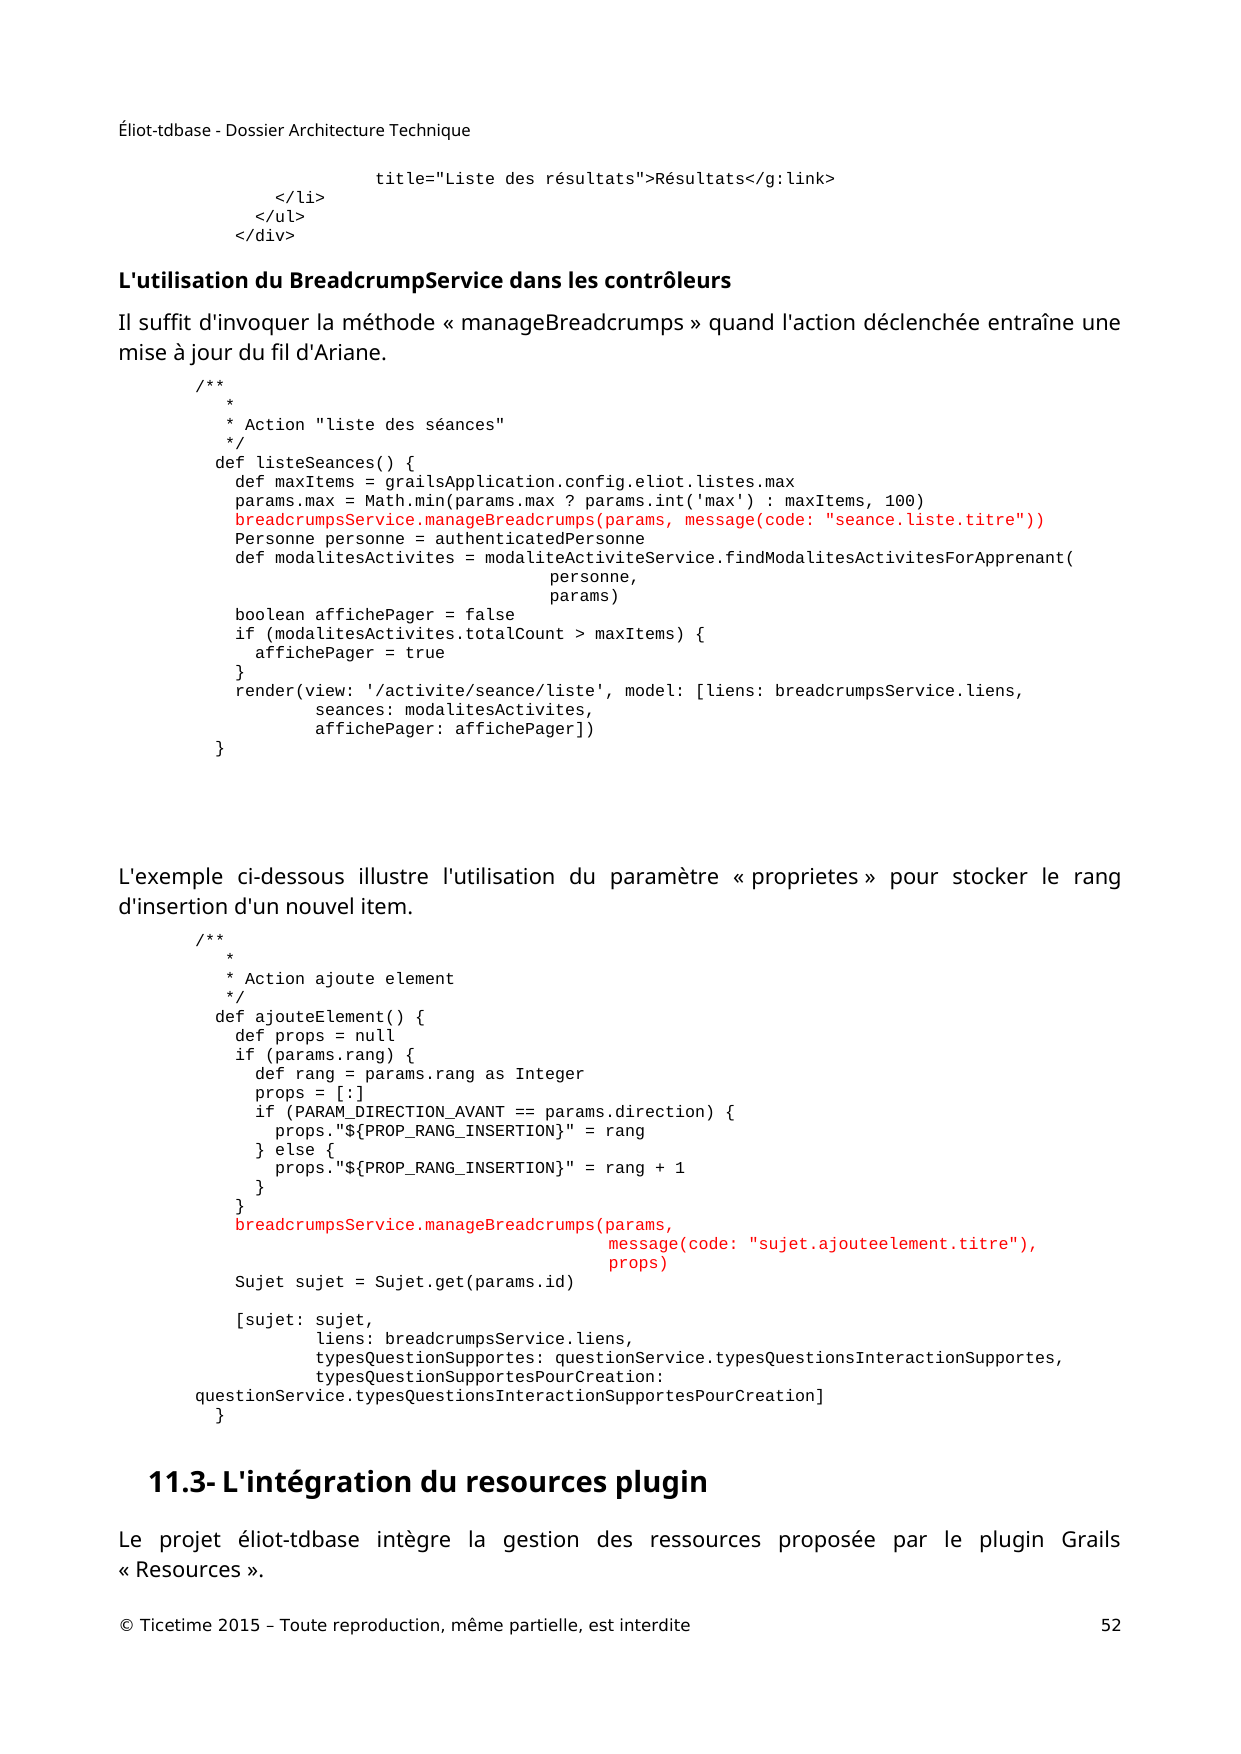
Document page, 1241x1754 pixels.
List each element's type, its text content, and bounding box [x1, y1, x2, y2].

text params.max = Math.min(params.max ? params.int('max') : maxItems, 100) [195, 493, 1122, 512]
text } [195, 1179, 1122, 1198]
text typesQuestionSupportesPourCreation: questionService.typesQuestionsInteractionSupportesPourCreation] [195, 1368, 1122, 1406]
text affichePager = true [195, 644, 1122, 663]
text typesQuestionSupportes: questionService.typesQuestionsInteractionSupportes, [195, 1349, 1122, 1368]
text message(code: "sujet.ajouteelement.titre"), [195, 1236, 1122, 1255]
text [sujet: sujet, [195, 1312, 1122, 1331]
text </ul> [195, 208, 1122, 227]
text /** [195, 379, 1122, 398]
subtitle L'intégration du resources plugin [118, 1461, 1122, 1501]
text } [195, 1198, 1122, 1217]
text seances: modalitesActivites, [195, 701, 1122, 720]
text boolean affichePager = false [195, 606, 1122, 625]
text } else { [195, 1141, 1122, 1160]
text * Action ajoute element [195, 970, 1122, 989]
text title="Liste des résultats">Résultats</g:link> [195, 171, 1122, 189]
text def ajouteElement() { [195, 1008, 1122, 1027]
text Personne personne = authenticatedPersonne [195, 531, 1122, 549]
text props = [:] [195, 1084, 1122, 1103]
text def maxItems = grailsApplication.config.eliot.listes.max [195, 474, 1122, 493]
text def listeSeances() { [195, 455, 1122, 474]
text if (PARAM_DIRECTION_AVANT == params.direction) { [195, 1103, 1122, 1122]
text * [195, 398, 1122, 417]
text props."${PROP_RANG_INSERTION}" = rang + 1 [195, 1160, 1122, 1179]
text * Action "liste des séances" [195, 417, 1122, 436]
text liens: breadcrumpsService.liens, [195, 1331, 1122, 1349]
text } [195, 739, 1122, 758]
text /** [195, 932, 1122, 951]
text affichePager: affichePager]) [195, 720, 1122, 739]
text * [195, 951, 1122, 970]
text Sujet sujet = Sujet.get(params.id) [195, 1274, 1122, 1293]
text def props = null [195, 1027, 1122, 1046]
text </div> [195, 227, 1122, 246]
text } [195, 663, 1122, 682]
text */ [195, 436, 1122, 455]
text breadcrumpsService.manageBreadcrumps(params, [195, 1217, 1122, 1236]
text L'exemple ci-dessous illustre l'utilisation du paramètre « proprietes » pour stocker le rang d'insertion d'un nouvel item. [118, 861, 1122, 921]
text } [195, 1406, 1122, 1425]
text </li> [195, 189, 1122, 208]
text L'utilisation du BreadcrumpService dans les contrôleurs [118, 265, 1122, 295]
text props."${PROP_RANG_INSERTION}" = rang [195, 1122, 1122, 1141]
text breadcrumpsService.manageBreadcrumps(params, message(code: "seance.liste.titre")) [195, 512, 1122, 531]
text if (modalitesActivites.totalCount > maxItems) { [195, 625, 1122, 644]
text personne, params) [195, 568, 1122, 606]
text Il suffit d'invoquer la méthode « manageBreadcrumps » quand l'action déclenchée entraîne une mise à jour du fil d'Ariane. [118, 307, 1122, 367]
text */ [195, 989, 1122, 1008]
text if (params.rang) { [195, 1046, 1122, 1065]
text def modalitesActivites = modaliteActiviteService.findModalitesActivitesForApprenant( [195, 549, 1122, 568]
text render(view: '/activite/seance/liste', model: [liens: breadcrumpsService.liens, [195, 682, 1122, 701]
text def rang = params.rang as Integer [195, 1065, 1122, 1084]
text props) [195, 1255, 1122, 1274]
text Le projet éliot-tdbase intègre la gestion des ressources proposée par le plugin Grails « Resources ». [118, 1524, 1122, 1584]
